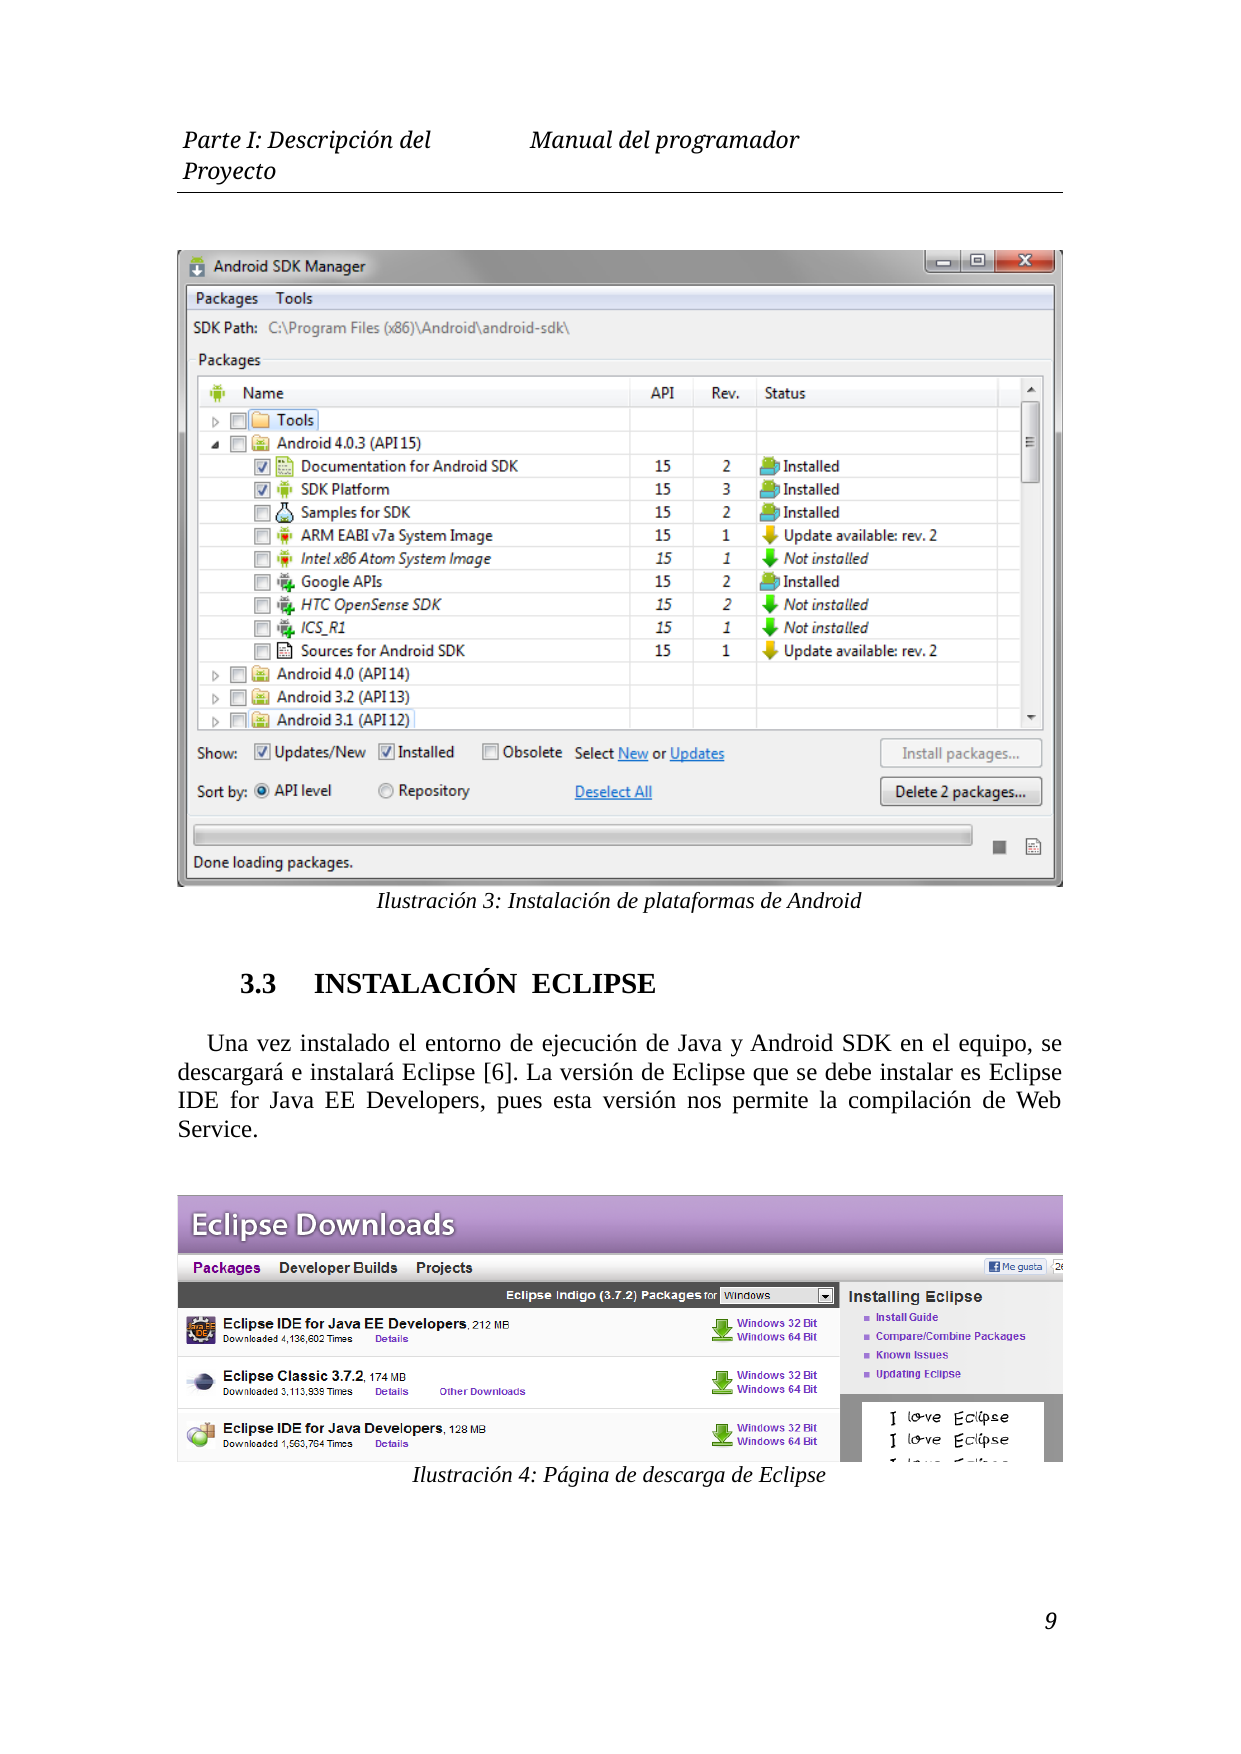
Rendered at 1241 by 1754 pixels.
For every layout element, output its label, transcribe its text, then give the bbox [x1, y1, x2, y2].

picture [177, 1195, 1063, 1462]
subtitle Instalación Eclipse [240, 966, 1063, 999]
picture [177, 250, 1063, 887]
text Ilustración 3: Instalación de plataformas de Android [177, 887, 1063, 913]
text Ilustración 4: Página de descarga de Eclipse [177, 1462, 1063, 1488]
text Una vez instalado el entorno de ejecución de Java y Android SDK en el equipo, se descargará e instalará Eclipse [6]. La versión de Eclipse que se debe instalar es Eclipse IDE for Java EE Developers, pues esta versión nos permite la compilación de Web Service. [177, 1028, 1063, 1143]
